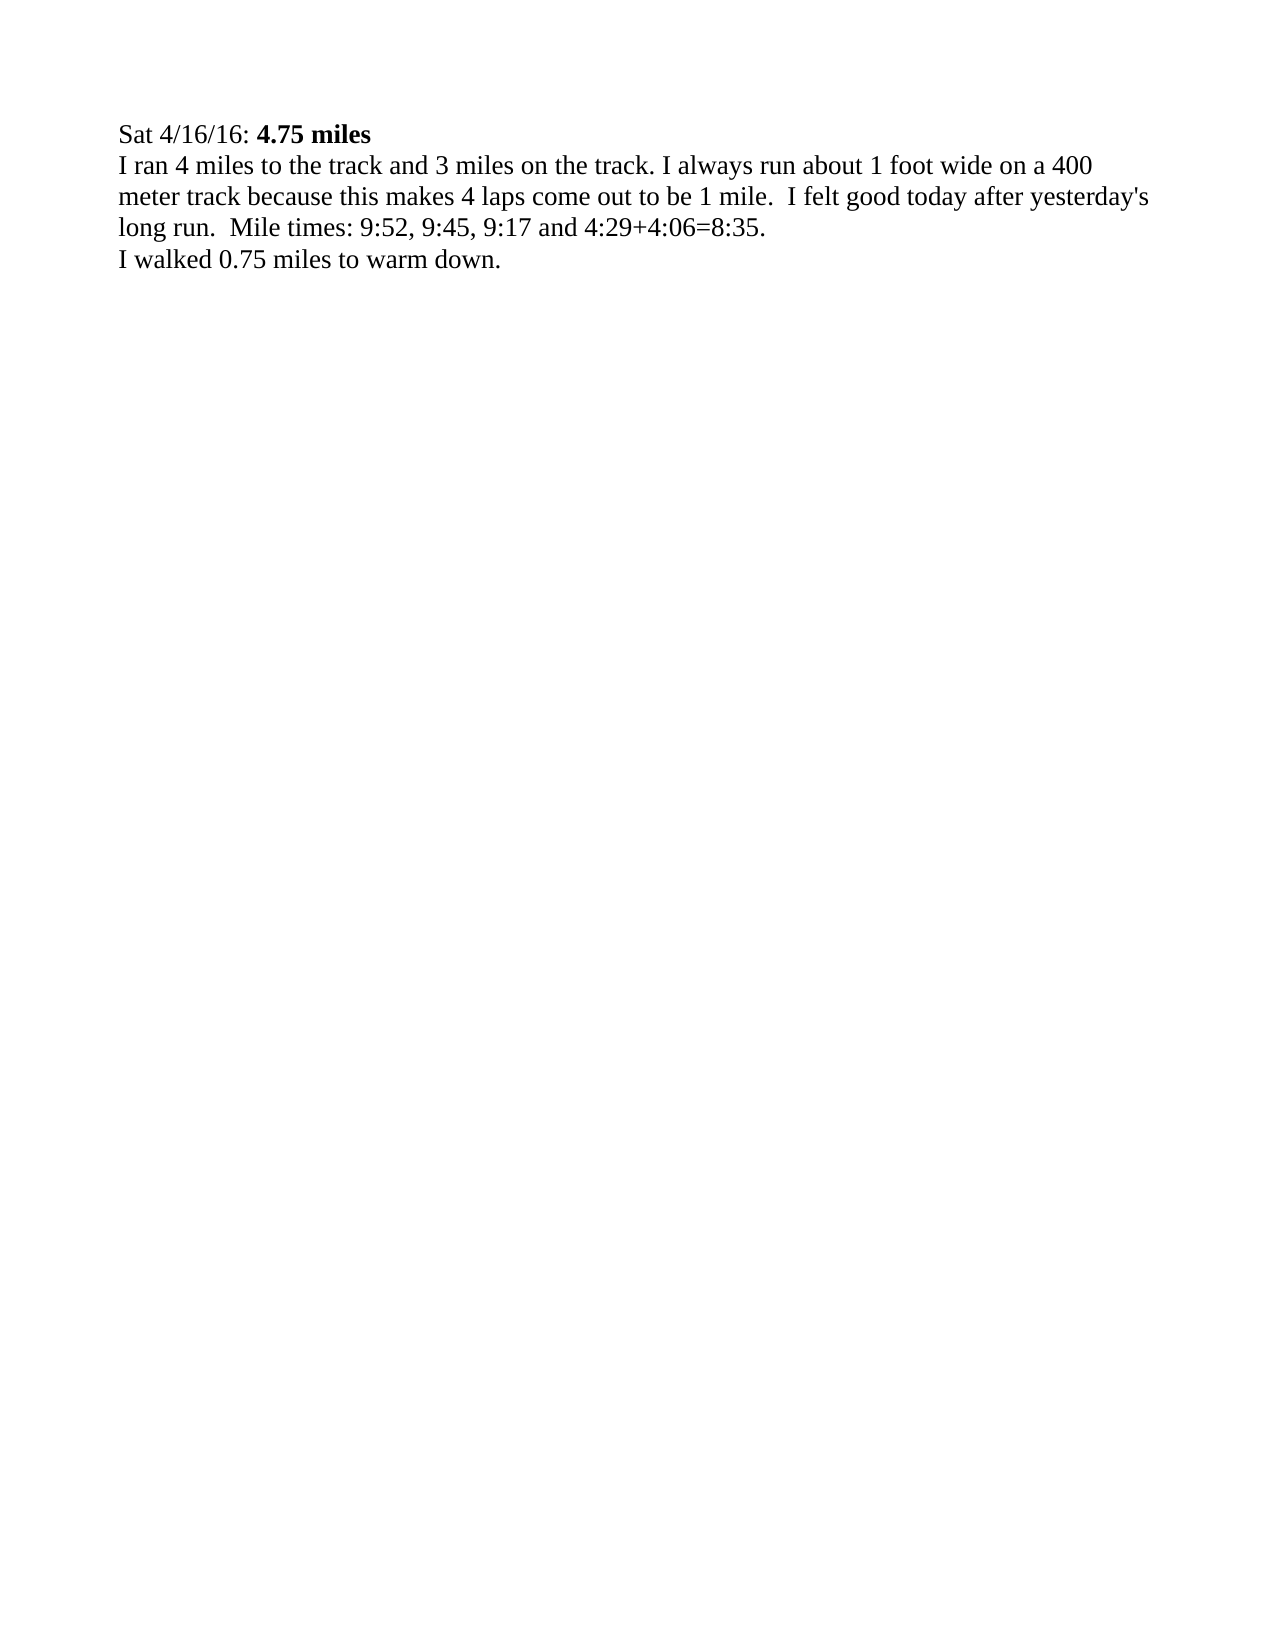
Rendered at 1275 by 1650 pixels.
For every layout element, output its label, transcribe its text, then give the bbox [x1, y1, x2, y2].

text I walked 0.75 miles to warm down. [118, 243, 1157, 274]
text Sat 4/16/16: 4.75 miles [118, 118, 1157, 149]
text I ran 4 miles to the track and 3 miles on the track. I always run about 1 foot wide on a 400 meter track because this makes 4 laps come out to be 1 mile. I felt good today after yesterday's long run. Mile times: 9:52, 9:45, 9:17 and 4:29+4:06=8:35. [118, 149, 1157, 243]
